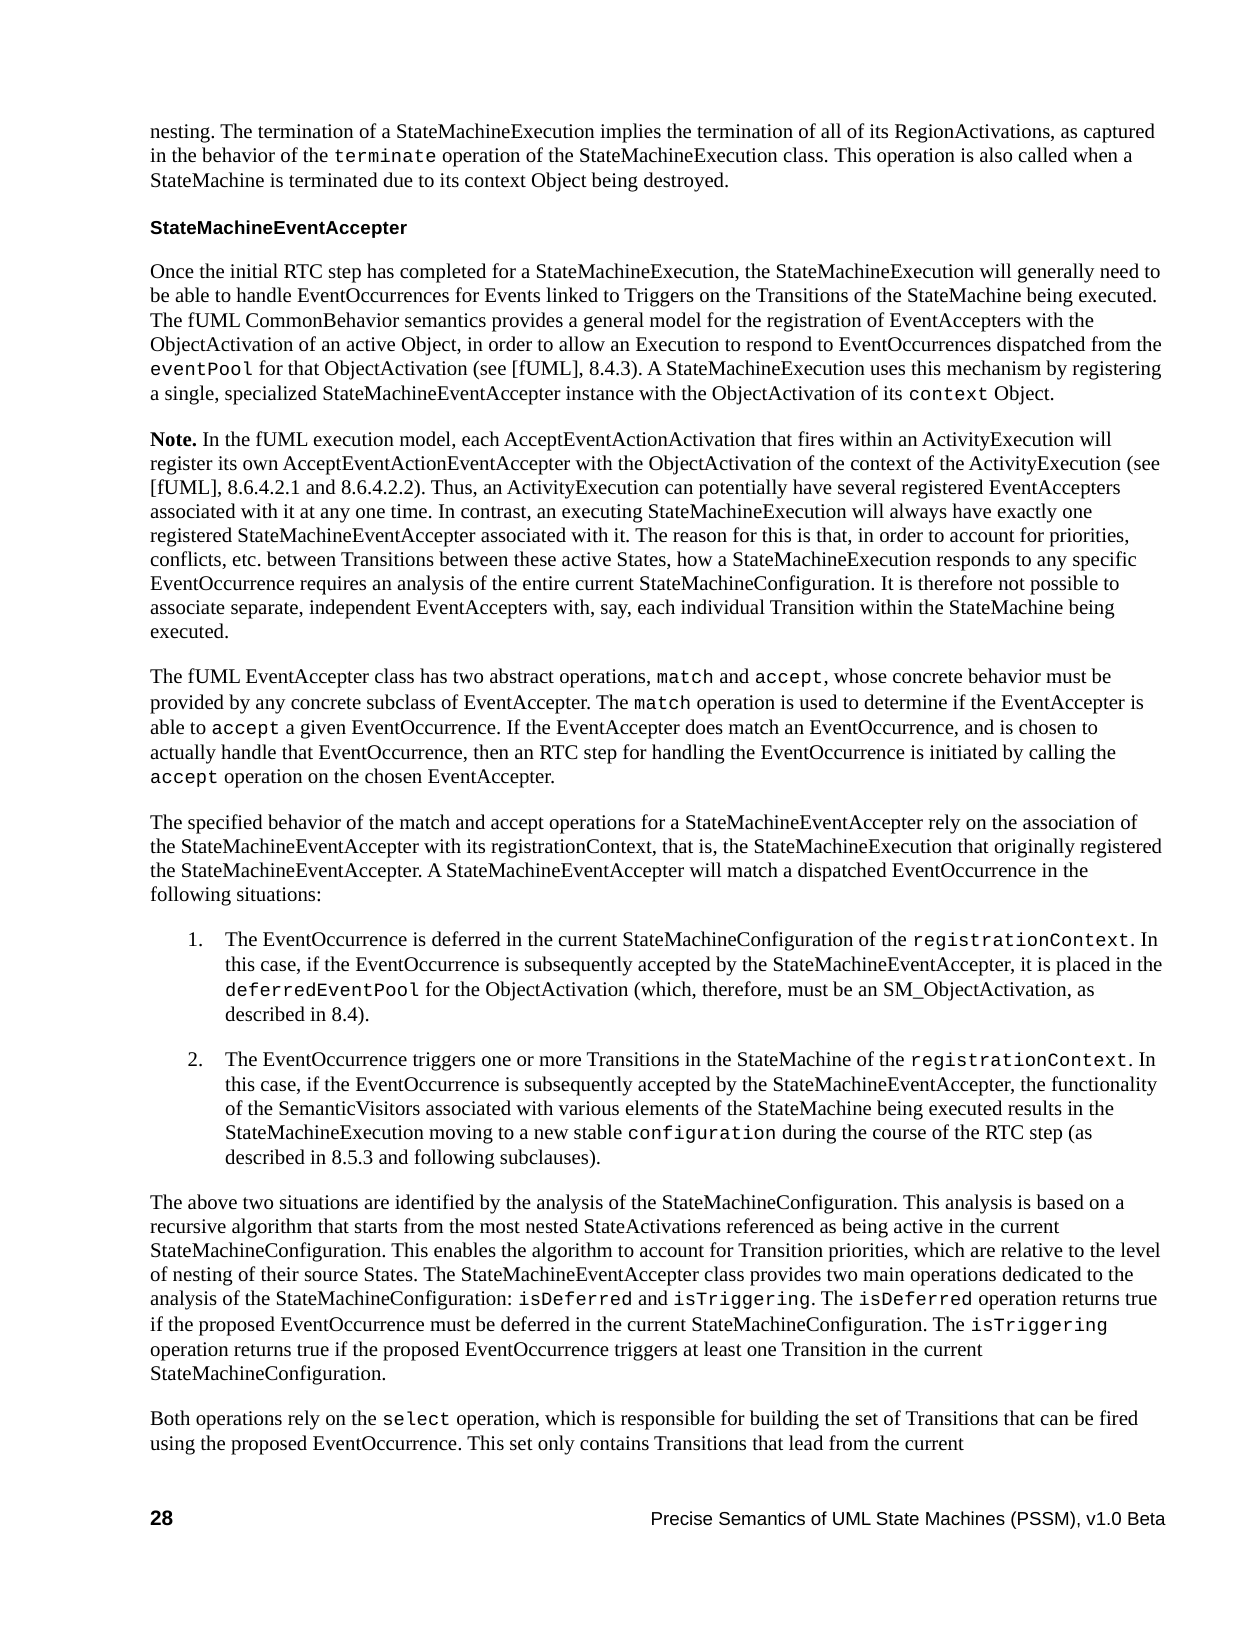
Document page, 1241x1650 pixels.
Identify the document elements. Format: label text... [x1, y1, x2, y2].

list The EventOccurrence is deferred in the current StateMachineConfiguration of the registrationContext. In this case, if the EventOccurrence is subsequently accepted by the StateMachineEventAccepter, it is placed in the deferredEventPool for the ObjectActivation (which, therefore, must be an SM_ObjectActivation, as described in 8.4). [187, 927, 1166, 1026]
list The EventOccurrence triggers one or more Transitions in the StateMachine of the registrationContext. In this case, if the EventOccurrence is subsequently accepted by the StateMachineEventAccepter, the functionality of the SemanticVisitors associated with various elements of the StateMachine being executed results in the StateMachineExecution moving to a new stable configuration during the course of the RTC step (as described in 8.5.3 and following subclauses). [187, 1047, 1166, 1169]
text The fUML EventAccepter class has two abstract operations, match and accept, whose concrete behavior must be provided by any concrete subclass of EventAccepter. The match operation is used to determine if the EventAccepter is able to accept a given EventOccurrence. If the EventAccepter does match an EventOccurrence, and is chosen to actually handle that EventOccurrence, then an RTC step for handling the EventOccurrence is initiated by calling the accept operation on the chosen EventAccepter. [150, 664, 1166, 789]
text Both operations rely on the select operation, which is responsible for building the set of Transitions that can be fired using the proposed EventOccurrence. This set only contains Transitions that lead from the current [150, 1406, 1166, 1455]
text Once the initial RTC step has completed for a StateMachineExecution, the StateMachineExecution will generally need to be able to handle EventOccurrences for Events linked to Triggers on the Transitions of the StateMachine being executed. The fUML CommonBehavior semantics provides a general model for the registration of EventAccepters with the ObjectActivation of an active Object, in order to allow an Execution to respond to EventOccurrences dispatched from the eventPool for that ObjectActivation (see [fUML], 8.4.3). A StateMachineExecution uses this mechanism by registering a single, specialized StateMachineEventAccepter instance with the ObjectActivation of its context Object. [150, 259, 1166, 406]
text The specified behavior of the match and accept operations for a StateMachineEventAccepter rely on the association of the StateMachineEventAccepter with its registrationContext, that is, the StateMachineExecution that originally registered the StateMachineEventAccepter. A StateMachineEventAccepter will match a dispatched EventOccurrence in the following situations: [150, 810, 1166, 906]
text Note. In the fUML execution model, each AcceptEventActionActivation that fires within an ActivityExecution will register its own AcceptEventActionEventAccepter with the ObjectActivation of the context of the ActivityExecution (see [fUML], 8.6.4.2.1 and 8.6.4.2.2). Thus, an ActivityExecution can potentially have several registered EventAccepters associated with it at any one time. In contrast, an executing StateMachineExecution will always have exactly one registered StateMachineEventAccepter associated with it. The reason for this is that, in order to account for priorities, conflicts, etc. between Transitions between these active States, how a StateMachineExecution responds to any specific EventOccurrence requires an analysis of the entire current StateMachineConfiguration. It is therefore not possible to associate separate, independent EventAccepters with, say, each individual Transition within the StateMachine being executed. [150, 427, 1166, 643]
text nesting. The termination of a StateMachineExecution implies the termination of all of its RegionActivations, as captured in the behavior of the terminate operation of the StateMachineExecution class. This operation is also called when a StateMachine is terminated due to its context Object being destroyed. [150, 118, 1166, 192]
text The above two situations are identified by the analysis of the StateMachineConfiguration. This analysis is based on a recursive algorithm that starts from the most nested StateActivations referenced as being active in the current StateMachineConfiguration. This enables the algorithm to account for Transition priorities, which are relative to the level of nesting of their source States. The StateMachineEventAccepter class provides two main operations dedicated to the analysis of the StateMachineConfiguration: isDeferred and isTriggering. The isDeferred operation returns true if the proposed EventOccurrence must be deferred in the current StateMachineConfiguration. The isTriggering operation returns true if the proposed EventOccurrence triggers at least one Transition in the current StateMachineConfiguration. [150, 1190, 1166, 1385]
subtitle StateMachineEventAccepter [150, 217, 1166, 238]
